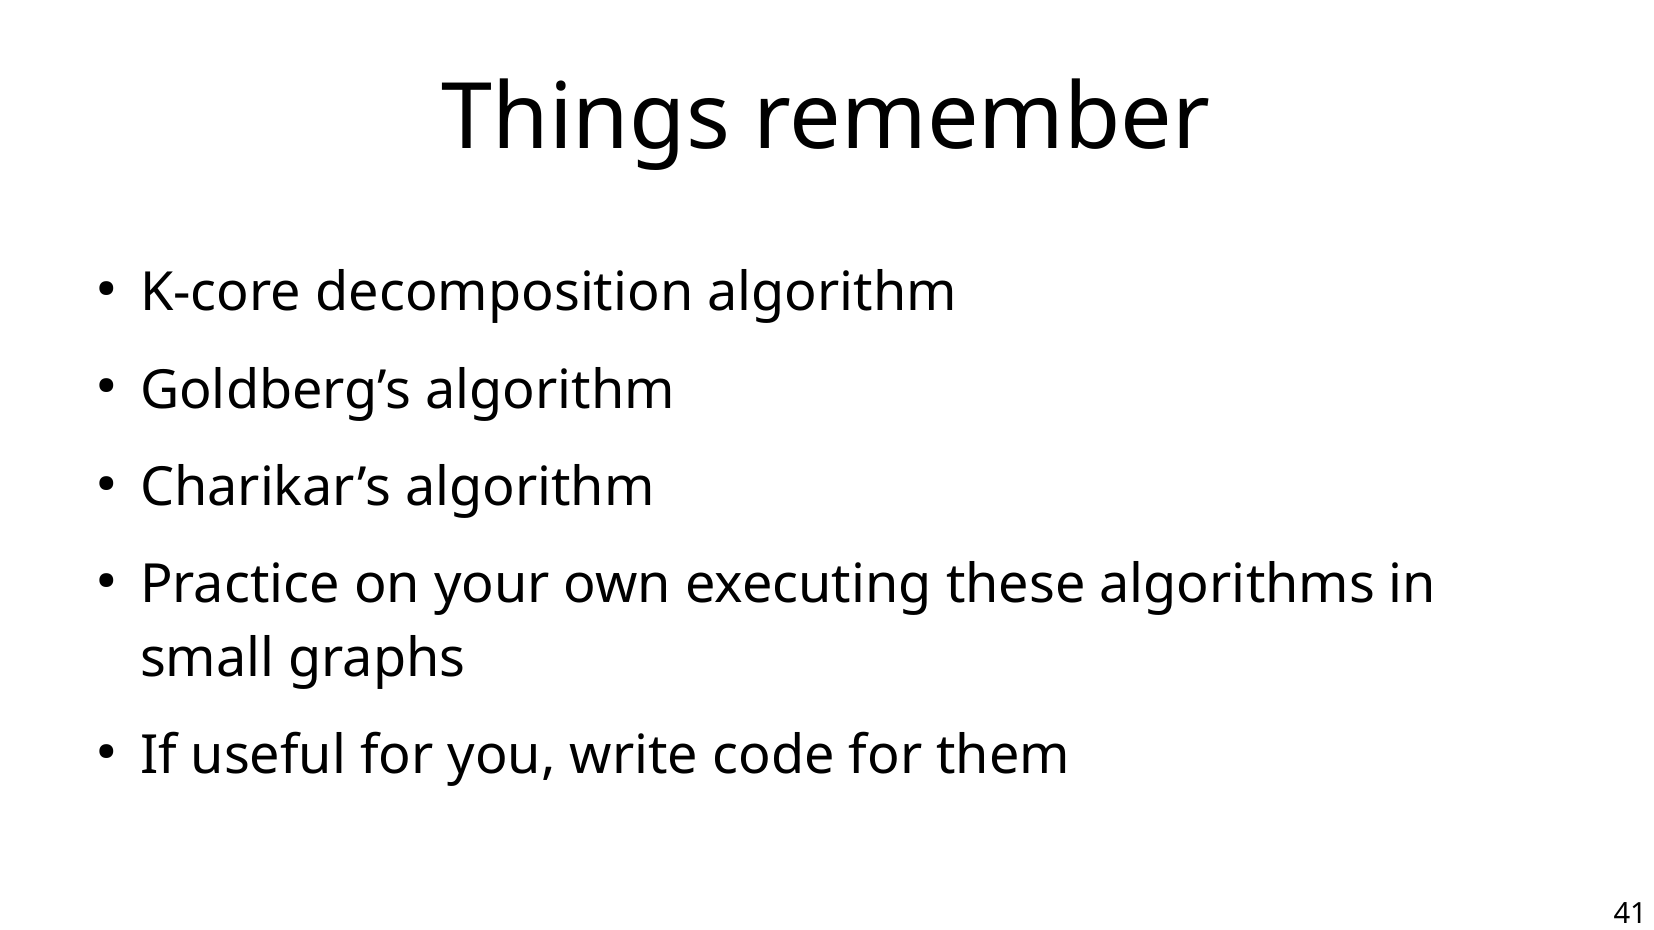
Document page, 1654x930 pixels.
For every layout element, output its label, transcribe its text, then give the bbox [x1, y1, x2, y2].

title Things remember [82, 1, 1571, 225]
list K-core decomposition algorithm Goldberg’s algorithm Charikar’s algorithm Practice on your own executing these algorithms in small graphs If useful for you, write code for them [82, 252, 1571, 793]
